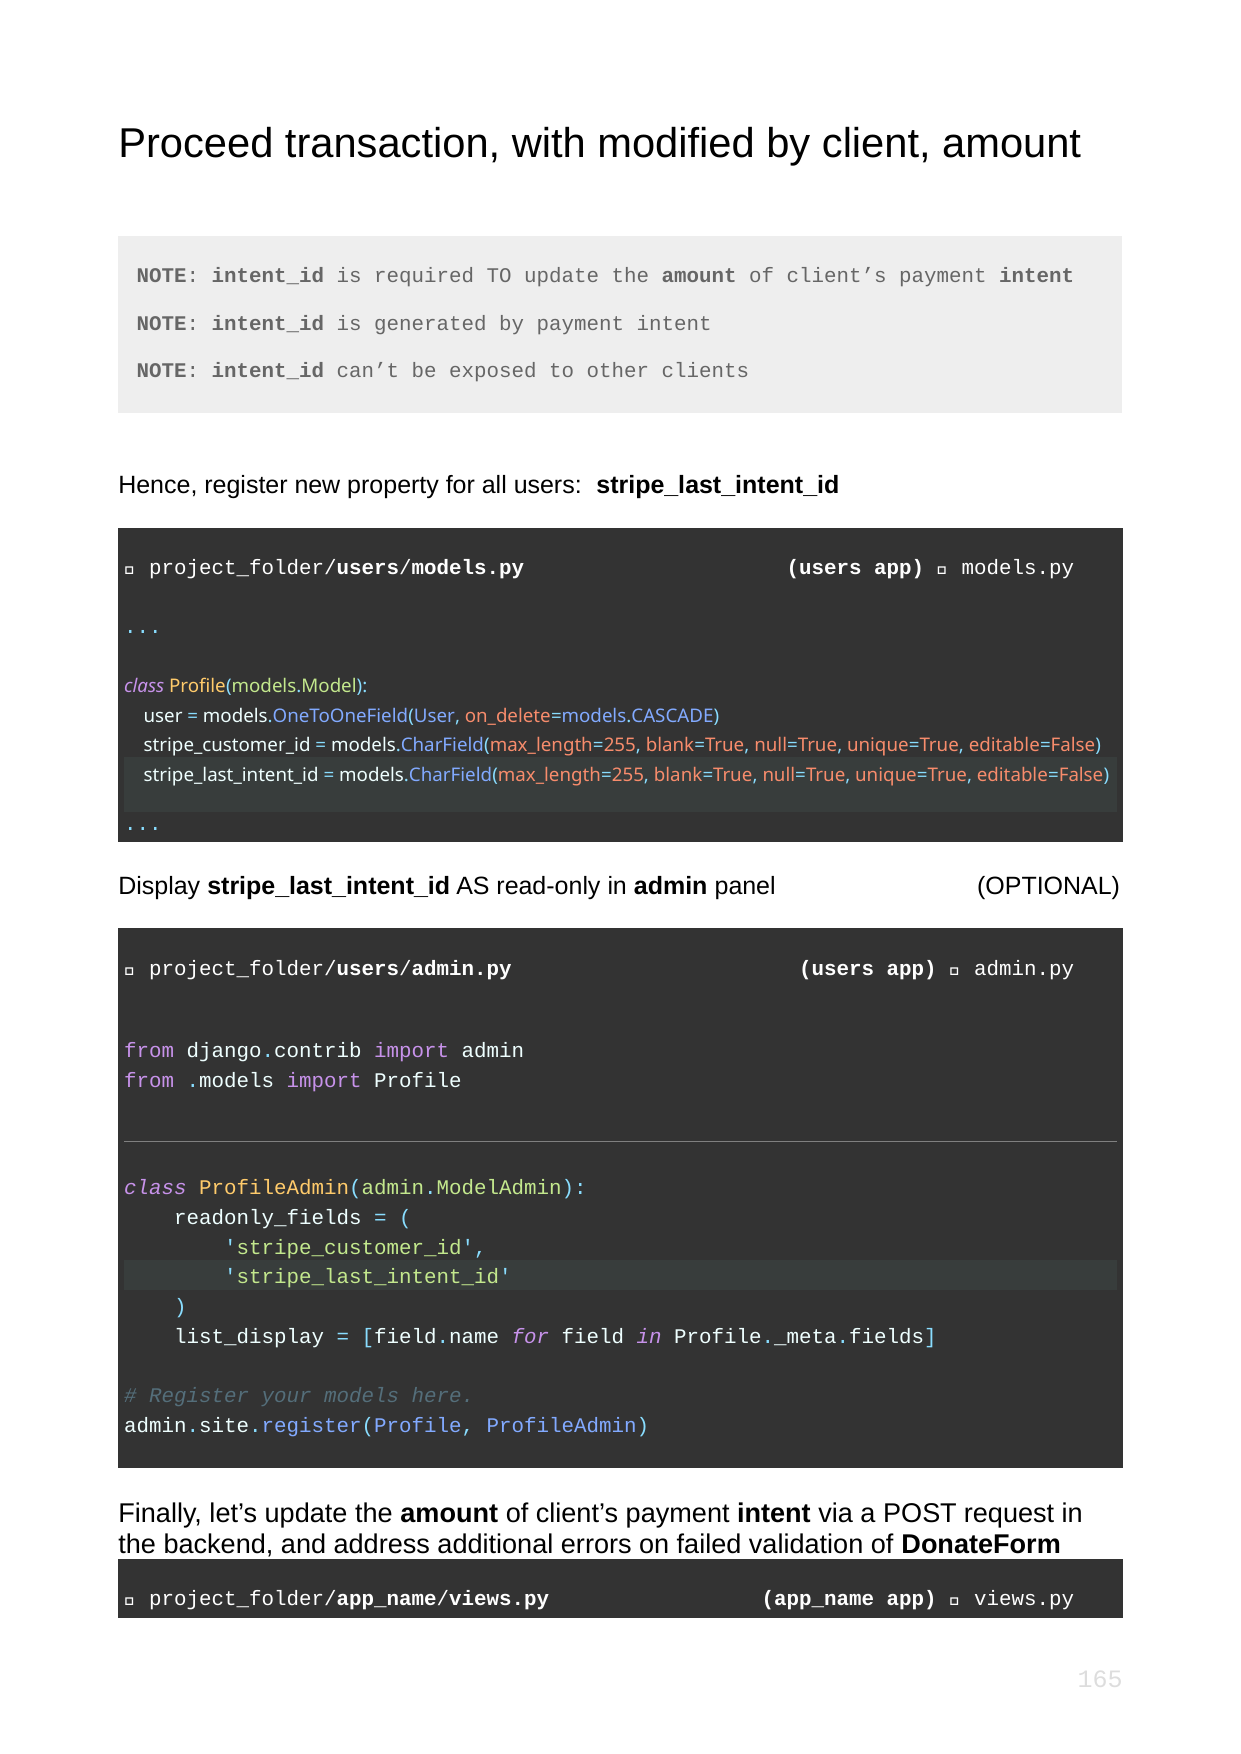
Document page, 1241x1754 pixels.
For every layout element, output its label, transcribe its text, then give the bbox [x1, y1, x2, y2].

table_header 📝 project_folder/app_name/views.py (app_name app) 🐍 views.py [118, 1559, 1123, 1618]
text Hence, register new property for all users: stripe_last_intent_id [118, 471, 1122, 499]
text Display stripe_last_intent_id AS read-only in admin panel (OPTIONAL) [118, 871, 1122, 899]
subtitle Proceed transaction, with modified by client, amount [118, 118, 1122, 166]
table_cell ... class Profile(models.Model): user = models.OneToOneField(User, on_delete=models.CASCADE) stripe_customer_id = models.CharField(max_length=255, blank=True, null=True, unique=True, editable=False) stripe_last_intent_id = models.CharField(max_length=255, blank=True, null=True, unique=True, editable=False) ... [118, 610, 1123, 842]
table_cell from django.contrib import admin from .models import Profile class ProfileAdmin(admin.ModelAdmin): readonly_fields = ( 'stripe_customer_id', 'stripe_last_intent_id' ) list_display = [field.name for field in Profile._meta.fields] # Register your models here. admin.site.register(Profile, ProfileAdmin) [118, 1011, 1123, 1468]
table_header NOTE: intent_id is required TO update the amount of client’s payment intent NOTE: intent_id is generated by payment intent NOTE: intent_id can’t be exposed to other clients [118, 236, 1122, 413]
text Finally, let’s update the amount of client’s payment intent via a POST request in the backend, and address additional errors on failed validation of DonateForm [118, 1497, 1122, 1559]
table_header 📝 project_folder/users/models.py (users app) 🐍 models.py [118, 528, 1123, 610]
table_header 📝 project_folder/users/admin.py (users app) 🐍 admin.py [118, 928, 1123, 1011]
